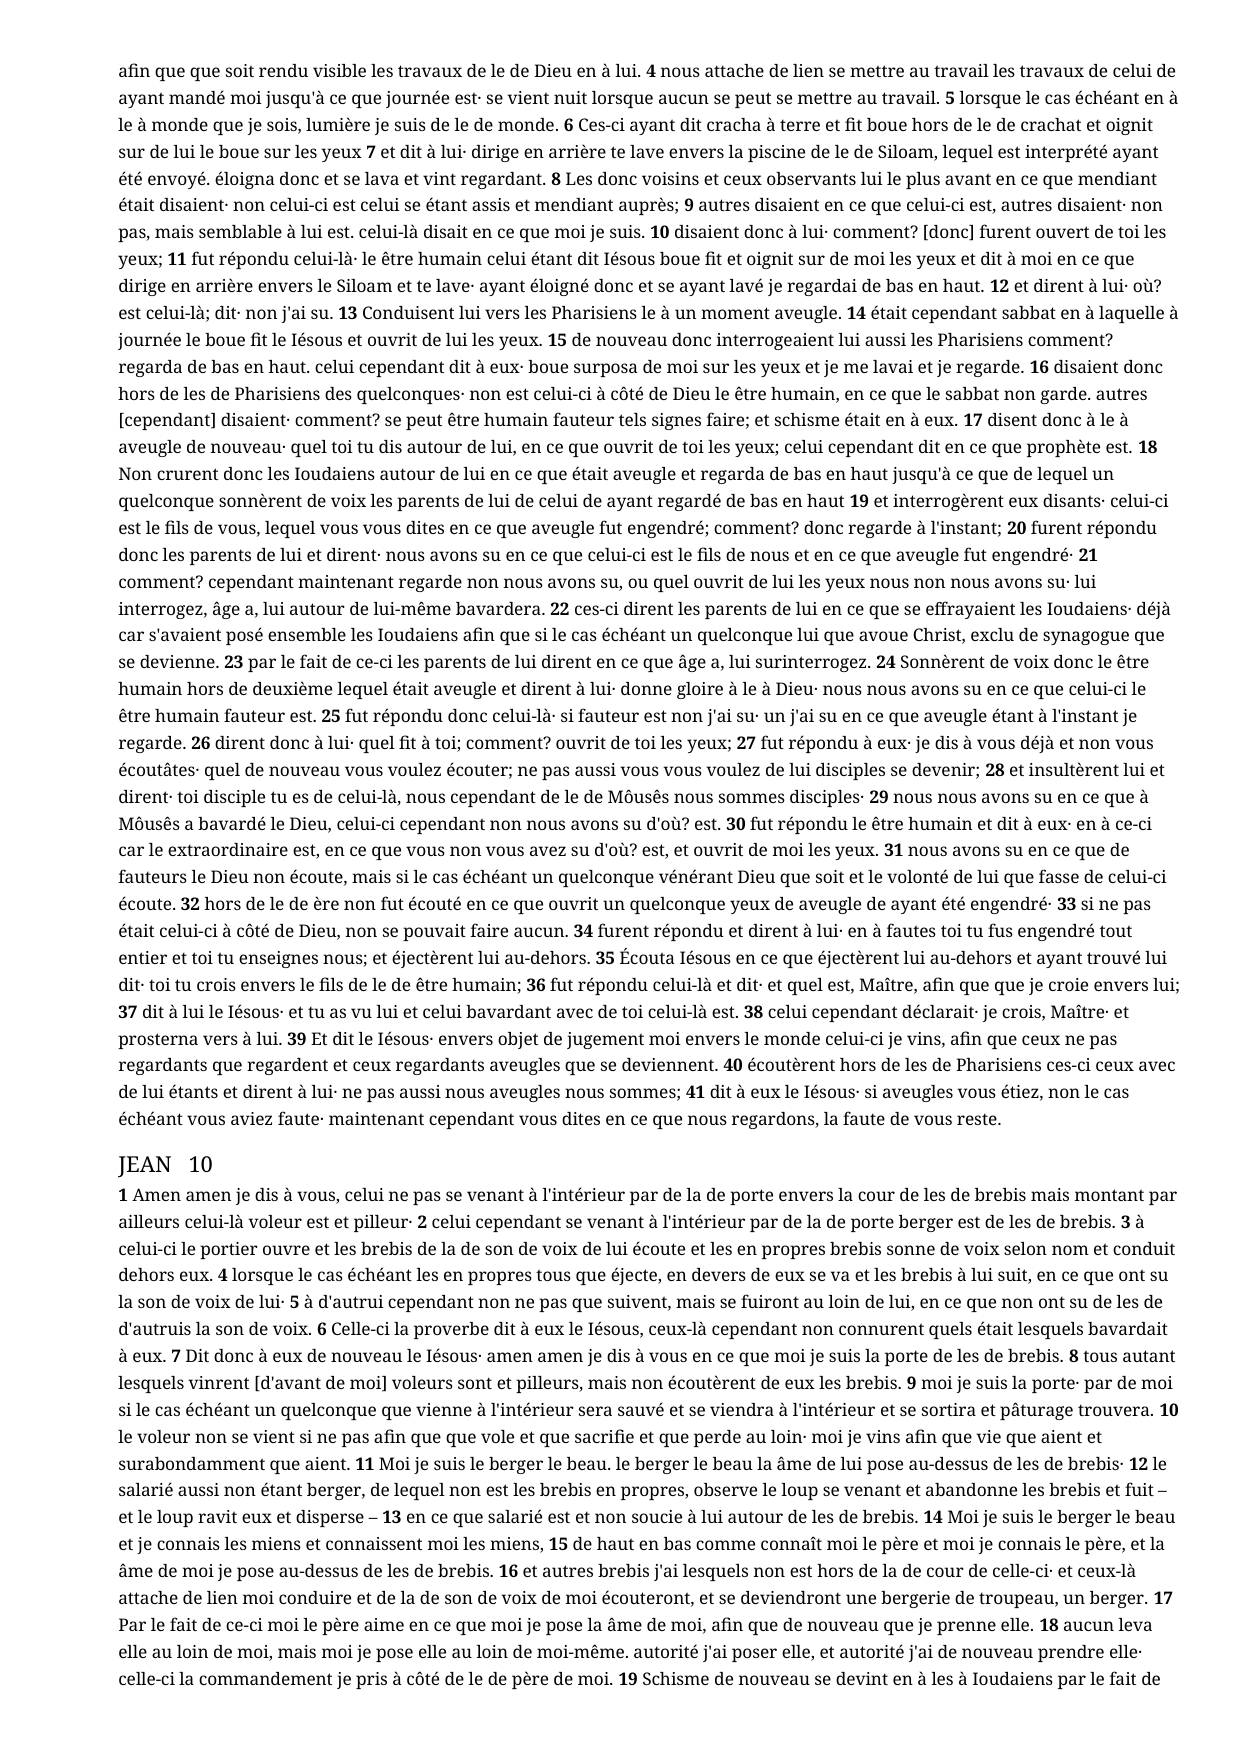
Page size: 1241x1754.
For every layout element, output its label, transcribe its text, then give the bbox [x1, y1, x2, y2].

text JEAN 10 [118, 1149, 1181, 1178]
text 1 Amen amen je dis à vous, celui ne pas se venant à l'intérieur par de la de porte envers la cour de les de brebis mais montant par ailleurs celui-là voleur est et pilleur· 2 celui cependant se venant à l'intérieur par de la de porte berger est de les de brebis. 3 à celui-ci le portier ouvre et les brebis de la de son de voix de lui écoute et les en propres brebis sonne de voix selon nom et conduit dehors eux. 4 lorsque le cas échéant les en propres tous que éjecte, en devers de eux se va et les brebis à lui suit, en ce que ont su la son de voix de lui· 5 à d'autrui cependant non ne pas que suivent, mais se fuiront au loin de lui, en ce que non ont su de les de d'autruis la son de voix. 6 Celle-ci la proverbe dit à eux le Iésous, ceux-là cependant non connurent quels était lesquels bavardait à eux. 7 Dit donc à eux de nouveau le Iésous· amen amen je dis à vous en ce que moi je suis la porte de les de brebis. 8 tous autant lesquels vinrent [d'avant de moi] voleurs sont et pilleurs, mais non écoutèrent de eux les brebis. 9 moi je suis la porte· par de moi si le cas échéant un quelconque que vienne à l'intérieur sera sauvé et se viendra à l'intérieur et se sortira et pâturage trouvera. 10 le voleur non se vient si ne pas afin que que vole et que sacrifie et que perde au loin· moi je vins afin que vie que aient et surabondamment que aient. 11 Moi je suis le berger le beau. le berger le beau la âme de lui pose au-dessus de les de brebis· 12 le salarié aussi non étant berger, de lequel non est les brebis en propres, observe le loup se venant et abandonne les brebis et fuit – et le loup ravit eux et disperse – 13 en ce que salarié est et non soucie à lui autour de les de brebis. 14 Moi je suis le berger le beau et je connais les miens et connaissent moi les miens, 15 de haut en bas comme connaît moi le père et moi je connais le père, et la âme de moi je pose au-dessus de les de brebis. 16 et autres brebis j'ai lesquels non est hors de la de cour de celle-ci· et ceux-là attache de lien moi conduire et de la de son de voix de moi écouteront, et se deviendront une bergerie de troupeau, un berger. 17 Par le fait de ce-ci moi le père aime en ce que moi je pose la âme de moi, afin que de nouveau que je prenne elle. 18 aucun leva elle au loin de moi, mais moi je pose elle au loin de moi-même. autorité j'ai poser elle, et autorité j'ai de nouveau prendre elle· celle-ci la commandement je pris à côté de le de père de moi. 19 Schisme de nouveau se devint en à les à Ioudaiens par le fait de [118, 1183, 1181, 1690]
text afin que que soit rendu visible les travaux de le de Dieu en à lui. 4 nous attache de lien se mettre au travail les travaux de celui de ayant mandé moi jusqu'à ce que journée est· se vient nuit lorsque aucun se peut se mettre au travail. 5 lorsque le cas échéant en à le à monde que je sois, lumière je suis de le de monde. 6 Ces-ci ayant dit cracha à terre et fit boue hors de le de crachat et oignit sur de lui le boue sur les yeux 7 et dit à lui· dirige en arrière te lave envers la piscine de le de Siloam, lequel est interprété ayant été envoyé. éloigna donc et se lava et vint regardant. 8 Les donc voisins et ceux observants lui le plus avant en ce que mendiant était disaient· non celui-ci est celui se étant assis et mendiant auprès; 9 autres disaient en ce que celui-ci est, autres disaient· non pas, mais semblable à lui est. celui-là disait en ce que moi je suis. 10 disaient donc à lui· comment? [donc] furent ouvert de toi les yeux; 11 fut répondu celui-là· le être humain celui étant dit Iésous boue fit et oignit sur de moi les yeux et dit à moi en ce que dirige en arrière envers le Siloam et te lave· ayant éloigné donc et se ayant lavé je regardai de bas en haut. 12 et dirent à lui· où? est celui-là; dit· non j'ai su. 13 Conduisent lui vers les Pharisiens le à un moment aveugle. 14 était cependant sabbat en à laquelle à journée le boue fit le Iésous et ouvrit de lui les yeux. 15 de nouveau donc interrogeaient lui aussi les Pharisiens comment? regarda de bas en haut. celui cependant dit à eux· boue surposa de moi sur les yeux et je me lavai et je regarde. 16 disaient donc hors de les de Pharisiens des quelconques· non est celui-ci à côté de Dieu le être humain, en ce que le sabbat non garde. autres [cependant] disaient· comment? se peut être humain fauteur tels signes faire; et schisme était en à eux. 17 disent donc à le à aveugle de nouveau· quel toi tu dis autour de lui, en ce que ouvrit de toi les yeux; celui cependant dit en ce que prophète est. 18 Non crurent donc les Ioudaiens autour de lui en ce que était aveugle et regarda de bas en haut jusqu'à ce que de lequel un quelconque sonnèrent de voix les parents de lui de celui de ayant regardé de bas en haut 19 et interrogèrent eux disants· celui-ci est le fils de vous, lequel vous vous dites en ce que aveugle fut engendré; comment? donc regarde à l'instant; 20 furent répondu donc les parents de lui et dirent· nous avons su en ce que celui-ci est le fils de nous et en ce que aveugle fut engendré· 21 comment? cependant maintenant regarde non nous avons su, ou quel ouvrit de lui les yeux nous non nous avons su· lui interrogez, âge a, lui autour de lui-même bavardera. 22 ces-ci dirent les parents de lui en ce que se effrayaient les Ioudaiens· déjà car s'avaient posé ensemble les Ioudaiens afin que si le cas échéant un quelconque lui que avoue Christ, exclu de synagogue que se devienne. 23 par le fait de ce-ci les parents de lui dirent en ce que âge a, lui surinterrogez. 24 Sonnèrent de voix donc le être humain hors de deuxième lequel était aveugle et dirent à lui· donne gloire à le à Dieu· nous nous avons su en ce que celui-ci le être humain fauteur est. 25 fut répondu donc celui-là· si fauteur est non j'ai su· un j'ai su en ce que aveugle étant à l'instant je regarde. 26 dirent donc à lui· quel fit à toi; comment? ouvrit de toi les yeux; 27 fut répondu à eux· je dis à vous déjà et non vous écoutâtes· quel de nouveau vous voulez écouter; ne pas aussi vous vous voulez de lui disciples se devenir; 28 et insultèrent lui et dirent· toi disciple tu es de celui-là, nous cependant de le de Môusês nous sommes disciples· 29 nous nous avons su en ce que à Môusês a bavardé le Dieu, celui-ci cependant non nous avons su d'où? est. 30 fut répondu le être humain et dit à eux· en à ce-ci car le extraordinaire est, en ce que vous non vous avez su d'où? est, et ouvrit de moi les yeux. 31 nous avons su en ce que de fauteurs le Dieu non écoute, mais si le cas échéant un quelconque vénérant Dieu que soit et le volonté de lui que fasse de celui-ci écoute. 32 hors de le de ère non fut écouté en ce que ouvrit un quelconque yeux de aveugle de ayant été engendré· 33 si ne pas était celui-ci à côté de Dieu, non se pouvait faire aucun. 34 furent répondu et dirent à lui· en à fautes toi tu fus engendré tout entier et toi tu enseignes nous; et éjectèrent lui au-dehors. 35 Écouta Iésous en ce que éjectèrent lui au-dehors et ayant trouvé lui dit· toi tu crois envers le fils de le de être humain; 36 fut répondu celui-là et dit· et quel est, Maître, afin que que je croie envers lui; 37 dit à lui le Iésous· et tu as vu lui et celui bavardant avec de toi celui-là est. 38 celui cependant déclarait· je crois, Maître· et prosterna vers à lui. 39 Et dit le Iésous· envers objet de jugement moi envers le monde celui-ci je vins, afin que ceux ne pas regardants que regardent et ceux regardants aveugles que se deviennent. 40 écoutèrent hors de les de Pharisiens ces-ci ceux avec de lui étants et dirent à lui· ne pas aussi nous aveugles nous sommes; 41 dit à eux le Iésous· si aveugles vous étiez, non le cas échéant vous aviez faute· maintenant cependant vous dites en ce que nous regardons, la faute de vous reste. [118, 59, 1181, 1131]
